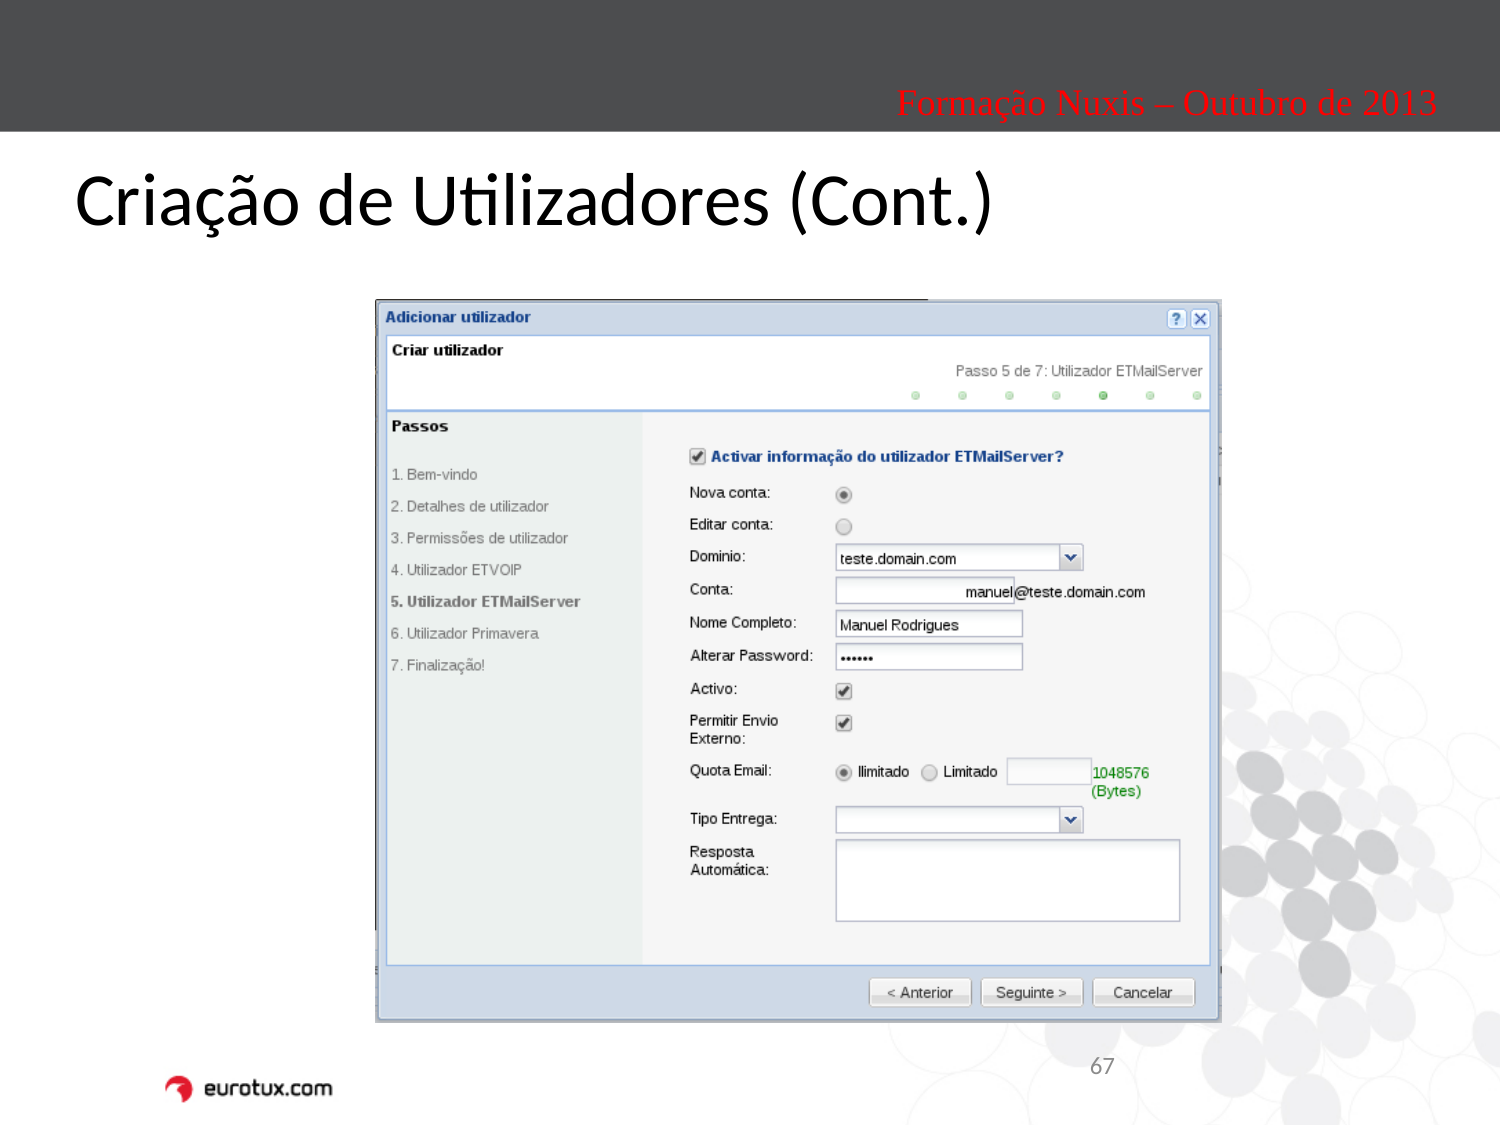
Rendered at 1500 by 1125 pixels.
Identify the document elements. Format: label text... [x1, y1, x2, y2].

picture [0, 0, 1500, 1125]
title Criação de Utilizadores (Cont.) [75, 112, 1425, 301]
